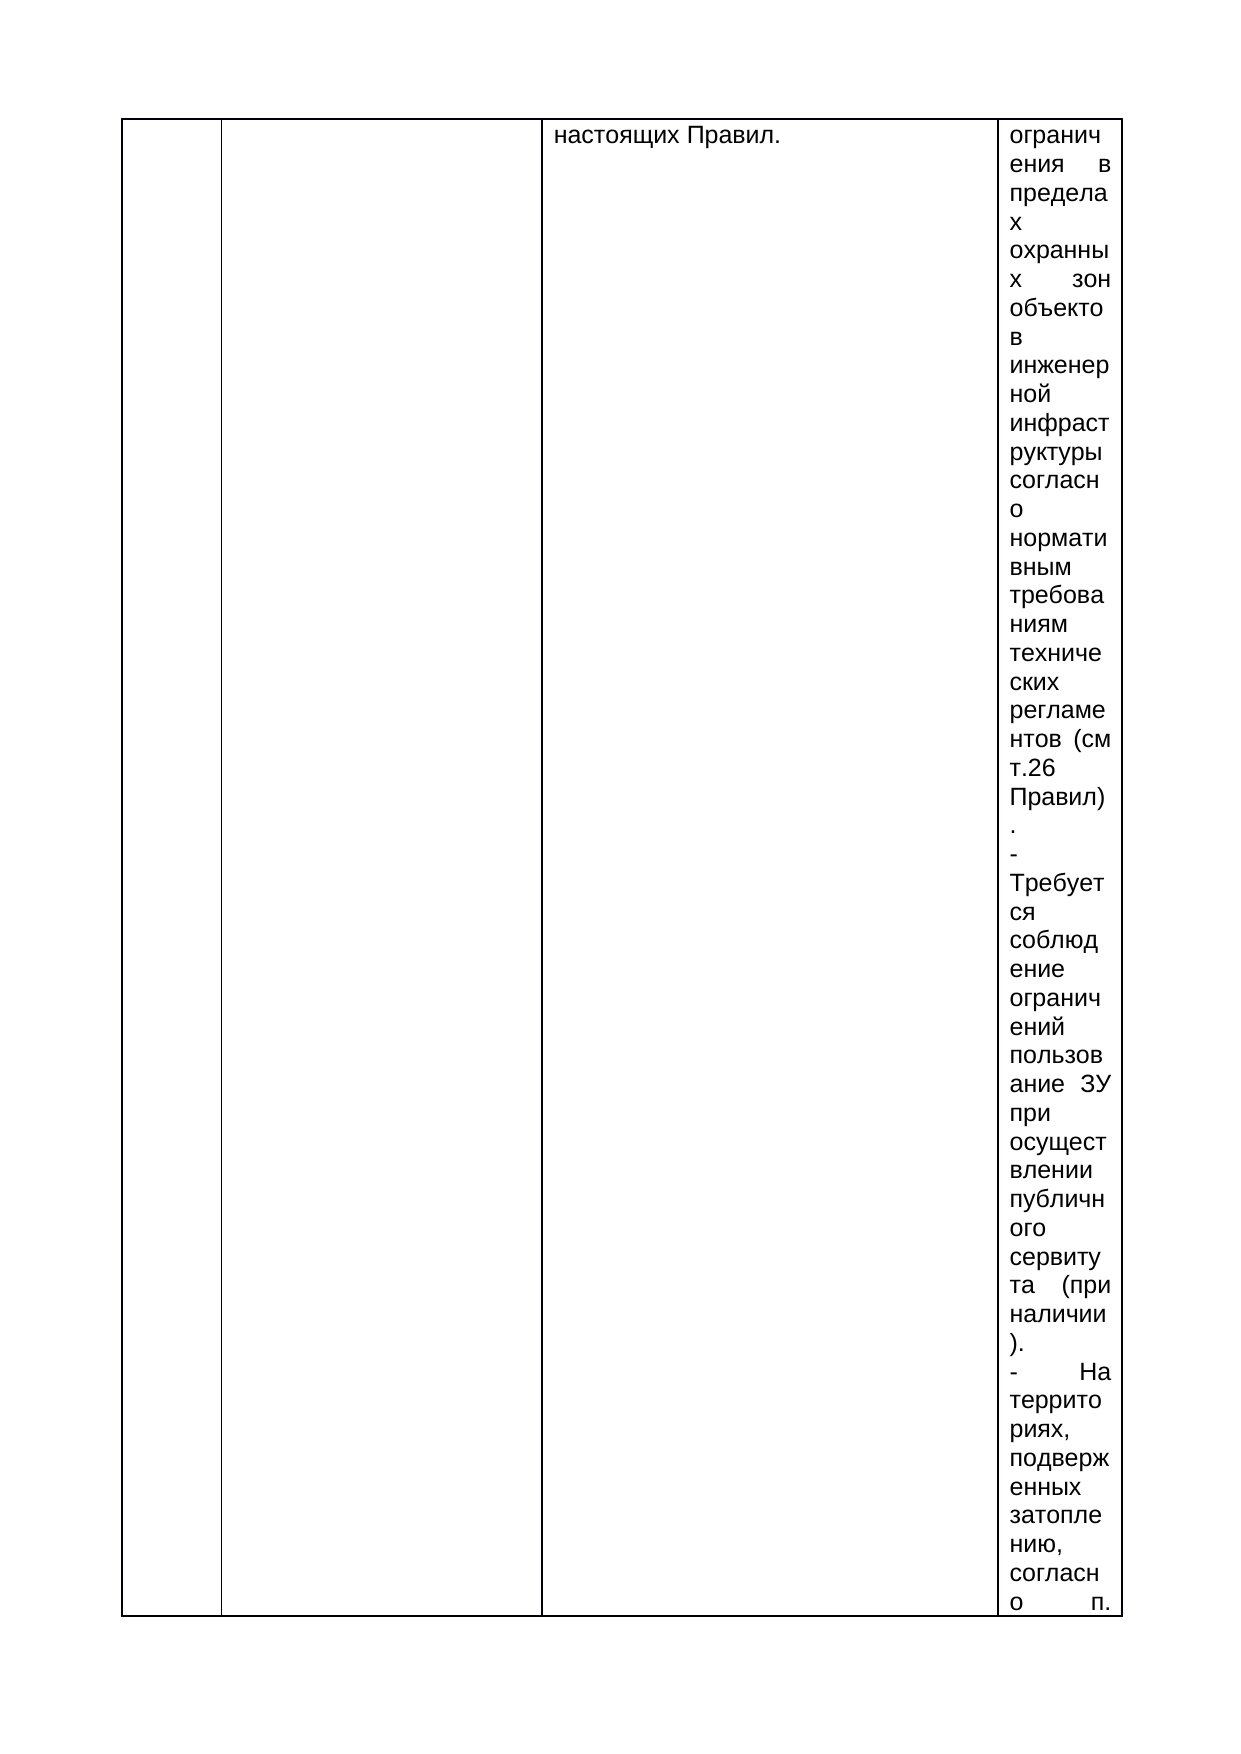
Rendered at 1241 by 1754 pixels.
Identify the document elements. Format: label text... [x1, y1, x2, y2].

table_cell настоящих Правил. [543, 120, 997, 1615]
table_cell ограничения в пределах охранных зон объектов инженерной инфраструктуры согласно нормативным требованиям технических регламентов (см т.26 Правил). - Требуется соблюдение ограничений пользование ЗУ при осуществлении публичного сервитута (при наличии). - На территориях, подверженных затоплению, согласно п. [999, 120, 1121, 1615]
table_cell [222, 120, 541, 1615]
table_cell [123, 120, 221, 1615]
